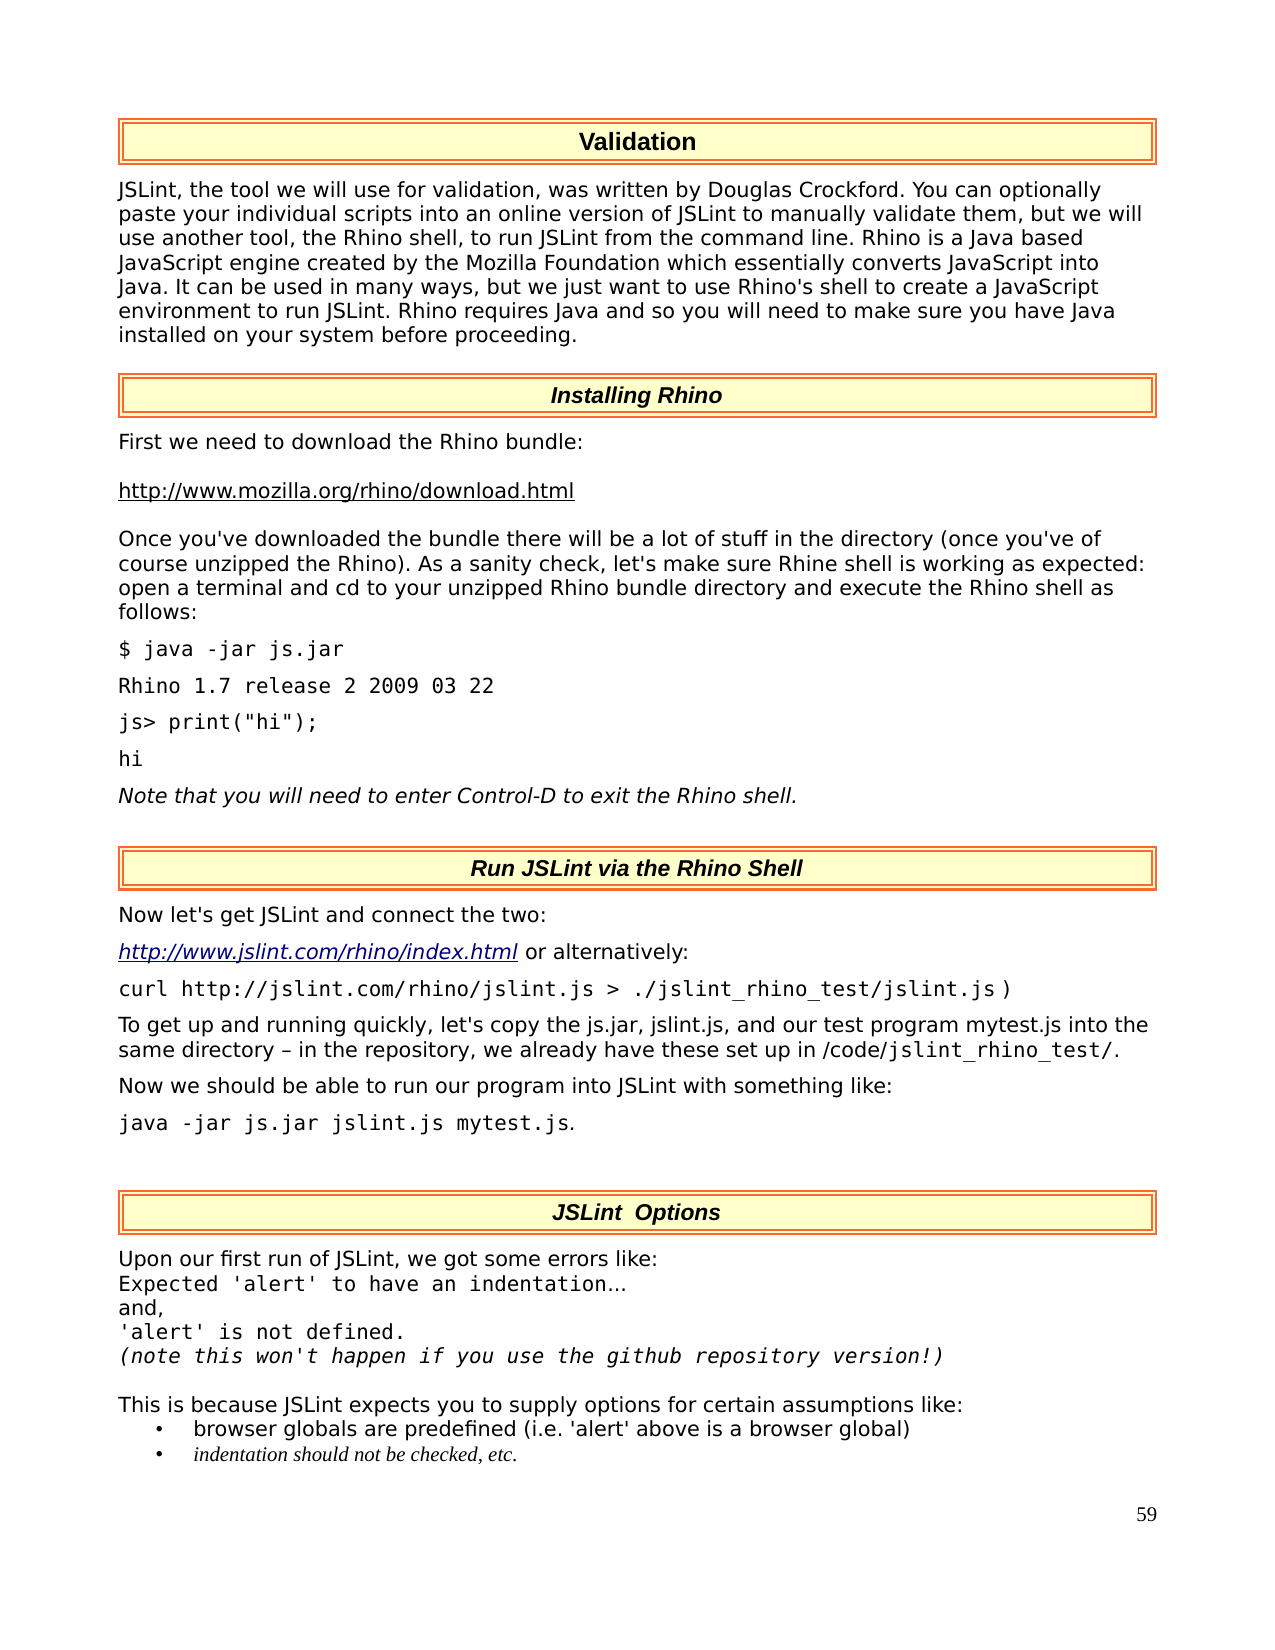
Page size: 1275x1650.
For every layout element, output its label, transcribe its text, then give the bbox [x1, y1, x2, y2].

list indentation should not be checked, etc. [156, 1442, 1157, 1466]
text Rhino 1.7 release 2 2009 03 22 [118, 674, 1157, 698]
subtitle Installing Rhino [120, 375, 1155, 416]
text java -jar js.jar jslint.js mytest.js. [118, 1111, 1098, 1136]
text Upon our first run of JSLint, we got some errors like: [118, 1247, 1157, 1272]
text js> print("hi"); [118, 710, 1157, 735]
text Now let's get JSLint and connect the two: [118, 903, 1157, 927]
text Note that you will need to enter Control-D to exit the Rhino shell. [118, 784, 1157, 808]
text http://www.mozilla.org/rhino/download.html [118, 479, 1157, 503]
text http://www.jslint.com/rhino/index.html or alternatively: [118, 940, 1157, 964]
text $ java -jar js.jar [118, 637, 1157, 661]
text Expected 'alert' to have an indentation... [118, 1272, 1157, 1296]
list browser globals are predefined (i.e. 'alert' above is a browser global) [156, 1417, 1157, 1442]
text JSLint, the tool we will use for validation, was written by Douglas Crockford. You can optionally paste your individual scripts into an online version of JSLint to manually validate them, but we will use another tool, the Rhino shell, to run JSLint from the command line. Rhino is a Java based JavaScript engine created by the Mozilla Foundation which essentially converts JavaScript into Java. It can be used in many ways, but we just want to use Rhino's shell to create a JavaScript environment to run JSLint. Rhino requires Java and so you will need to make sure you have Java installed on your system before proceeding. [118, 178, 1157, 348]
text This is because JSLint expects you to supply options for certain assumptions like: [118, 1393, 1157, 1417]
text 'alert' is not defined. [118, 1320, 1157, 1344]
text First we need to download the Rhino bundle: [118, 430, 1157, 454]
text and, [118, 1296, 1157, 1320]
text hi [118, 747, 1157, 771]
text curl http://jslint.com/rhino/jslint.js > ./jslint_rhino_test/jslint.js ) [118, 977, 1157, 1001]
text Now we should be able to run our program into JSLint with something like: [118, 1074, 1157, 1099]
text (note this won't happen if you use the github repository version!) [118, 1344, 1157, 1369]
text To get up and running quickly, let's copy the js.jar, jslint.js, and our test program mytest.js into the same directory – in the repository, we already have these set up in /code/jslint_rhino_test/. [118, 1013, 1157, 1062]
text Once you've downloaded the bundle there will be a lot of stuff in the directory (once you've of course unzipped the Rhino). As a sanity check, let's make sure Rhine shell is working as expected: open a terminal and cd to your unzipped Rhino bundle directory and execute the Rhino shell as follows: [118, 527, 1157, 624]
